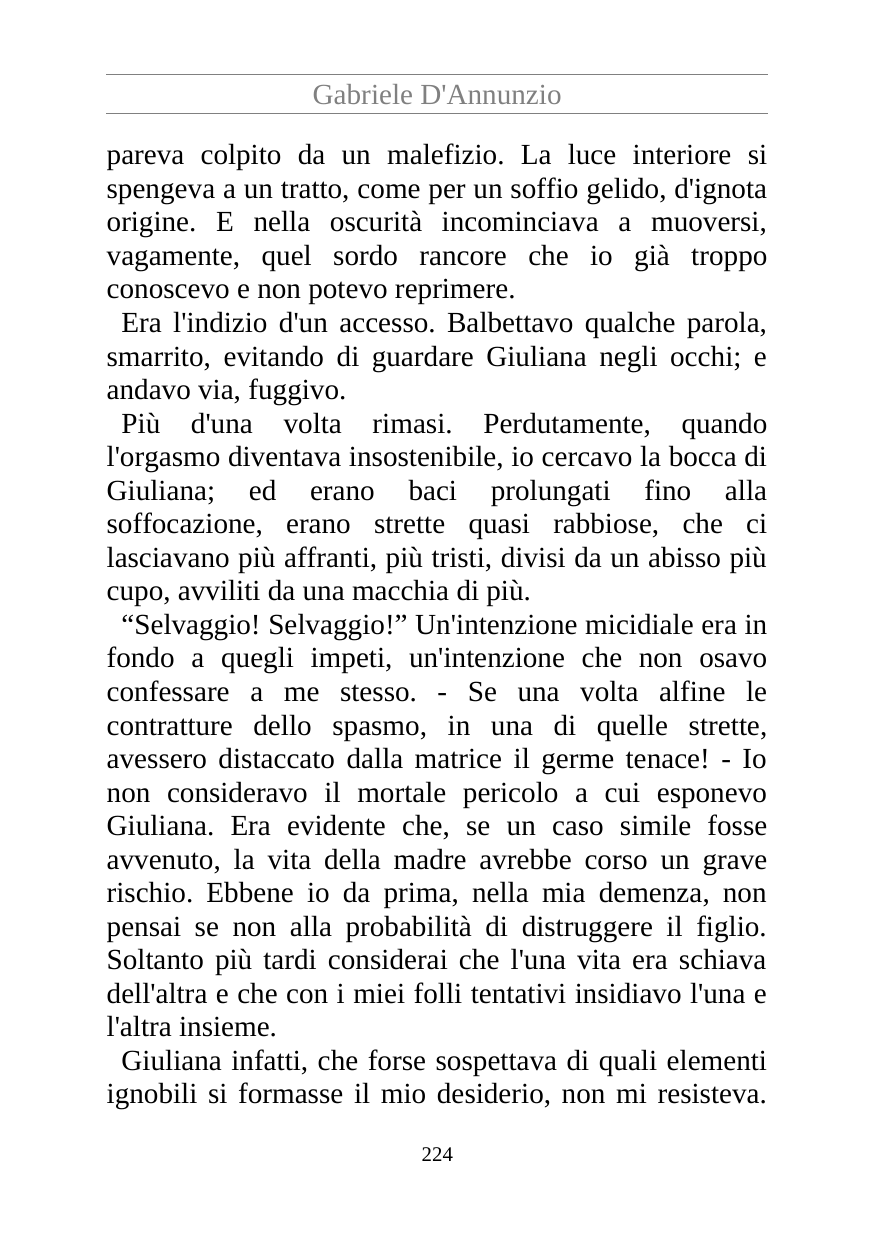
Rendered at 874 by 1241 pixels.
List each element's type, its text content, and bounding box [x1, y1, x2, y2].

text Era l'indizio d'un accesso. Balbettavo qualche parola, smarrito, evitando di guardare Giuliana negli occhi; e andavo via, fuggivo. [106, 305, 768, 406]
text Giuliana infatti, che forse sospettava di quali elementi ignobili si formasse il mio desiderio, non mi resisteva. [106, 1043, 768, 1110]
text pareva colpito da un malefizio. La luce interiore si spengeva a un tratto, come per un soffio gelido, d'ignota origine. E nella oscurità incominciava a muoversi, vagamente, quel sordo rancore che io già troppo conoscevo e non potevo reprimere. [106, 137, 768, 305]
text “Selvaggio! Selvaggio!” Un'intenzione micidiale era in fondo a quegli impeti, un'intenzione che non osavo confessare a me stesso. - Se una volta alfine le contratture dello spasmo, in una di quelle strette, avessero distaccato dalla matrice il germe tenace! - Io non consideravo il mortale pericolo a cui esponevo Giuliana. Era evidente che, se un caso simile fosse avvenuto, la vita della madre avrebbe corso un grave rischio. Ebbene io da prima, nella mia demenza, non pensai se non alla probabilità di distruggere il figlio. Soltanto più tardi considerai che l'una vita era schiava dell'altra e che con i miei folli tentativi insidiavo l'una e l'altra insieme. [106, 607, 768, 1043]
text Più d'una volta rimasi. Perdutamente, quando l'orgasmo diventava insostenibile, io cercavo la bocca di Giuliana; ed erano baci prolungati fino alla soffocazione, erano strette quasi rabbiose, che ci lasciavano più affranti, più tristi, divisi da un abisso più cupo, avviliti da una macchia di più. [106, 406, 768, 607]
